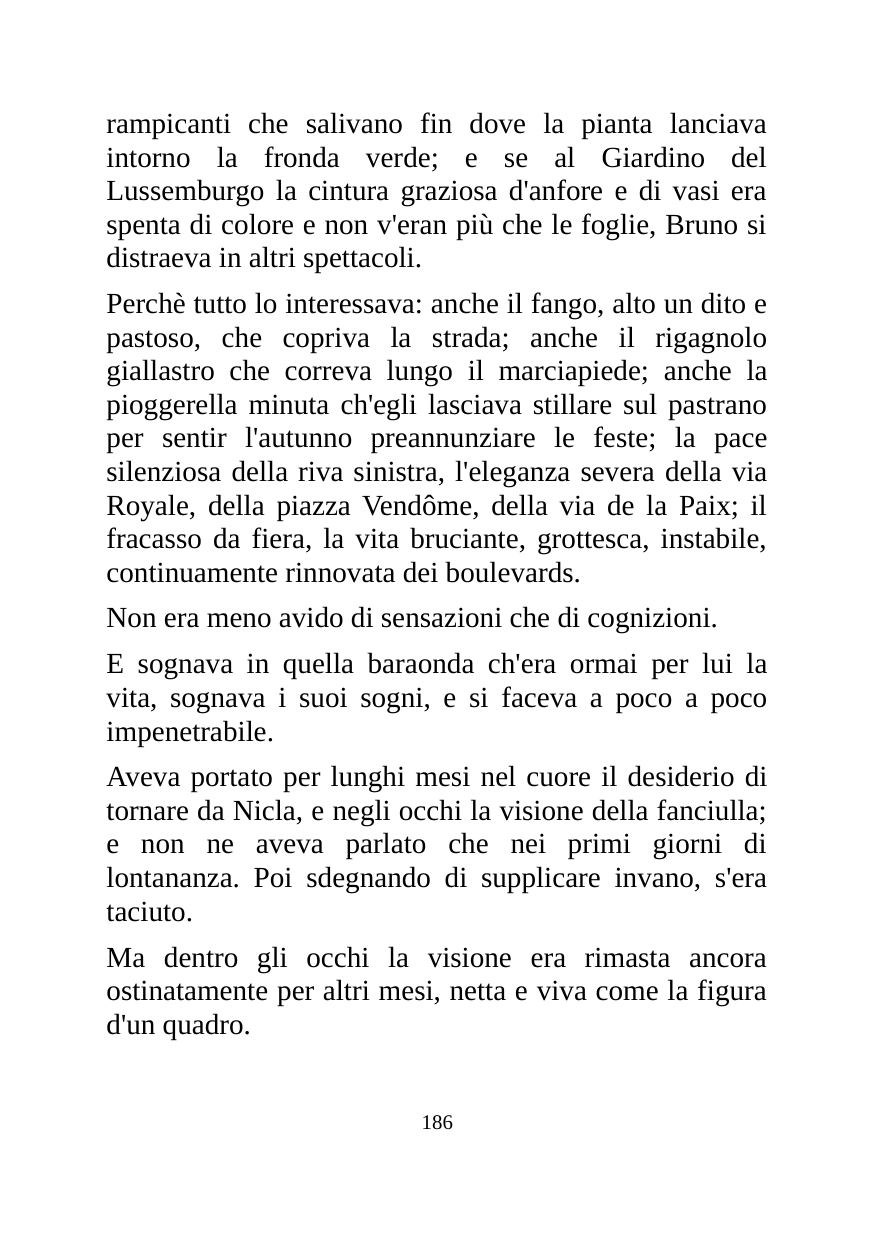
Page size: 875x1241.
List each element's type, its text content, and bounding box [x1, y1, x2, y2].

text Perchè tutto lo interessava: anche il fango, alto un dito e pastoso, che copriva la strada; anche il rigagnolo giallastro che correva lungo il marciapiede; anche la pioggerella minuta ch'egli lasciava stillare sul pastrano per sentir l'autunno preannunziare le feste; la pace silenziosa della riva sinistra, l'eleganza severa della via Royale, della piazza Vendôme, della via de la Paix; il fracasso da fiera, la vita bruciante, grottesca, instabile, continuamente rinnovata dei boulevards. [106, 286, 768, 588]
text rampicanti che salivano fin dove la pianta lanciava intorno la fronda verde; e se al Giardino del Lussemburgo la cintura graziosa d'anfore e di vasi era spenta di colore e non v'eran più che le foglie, Bruno si distraeva in altri spettacoli. [106, 106, 768, 274]
text Non era meno avido di sensazioni che di cognizioni. [106, 601, 768, 634]
text Aveva portato per lunghi mesi nel cuore il desiderio di tornare da Nicla, e negli occhi la visione della fanciulla; e non ne aveva parlato che nei primi giorni di lontananza. Poi sdegnando di supplicare invano, s'era taciuto. [106, 759, 768, 927]
text E sognava in quella baraonda ch'era ormai per lui la vita, sognava i suoi sogni, e si faceva a poco a poco impenetrabile. [106, 647, 768, 747]
text Ma dentro gli occhi la visione era rimasta ancora ostinatamente per altri mesi, netta e viva come la figura d'un quadro. [106, 940, 768, 1040]
